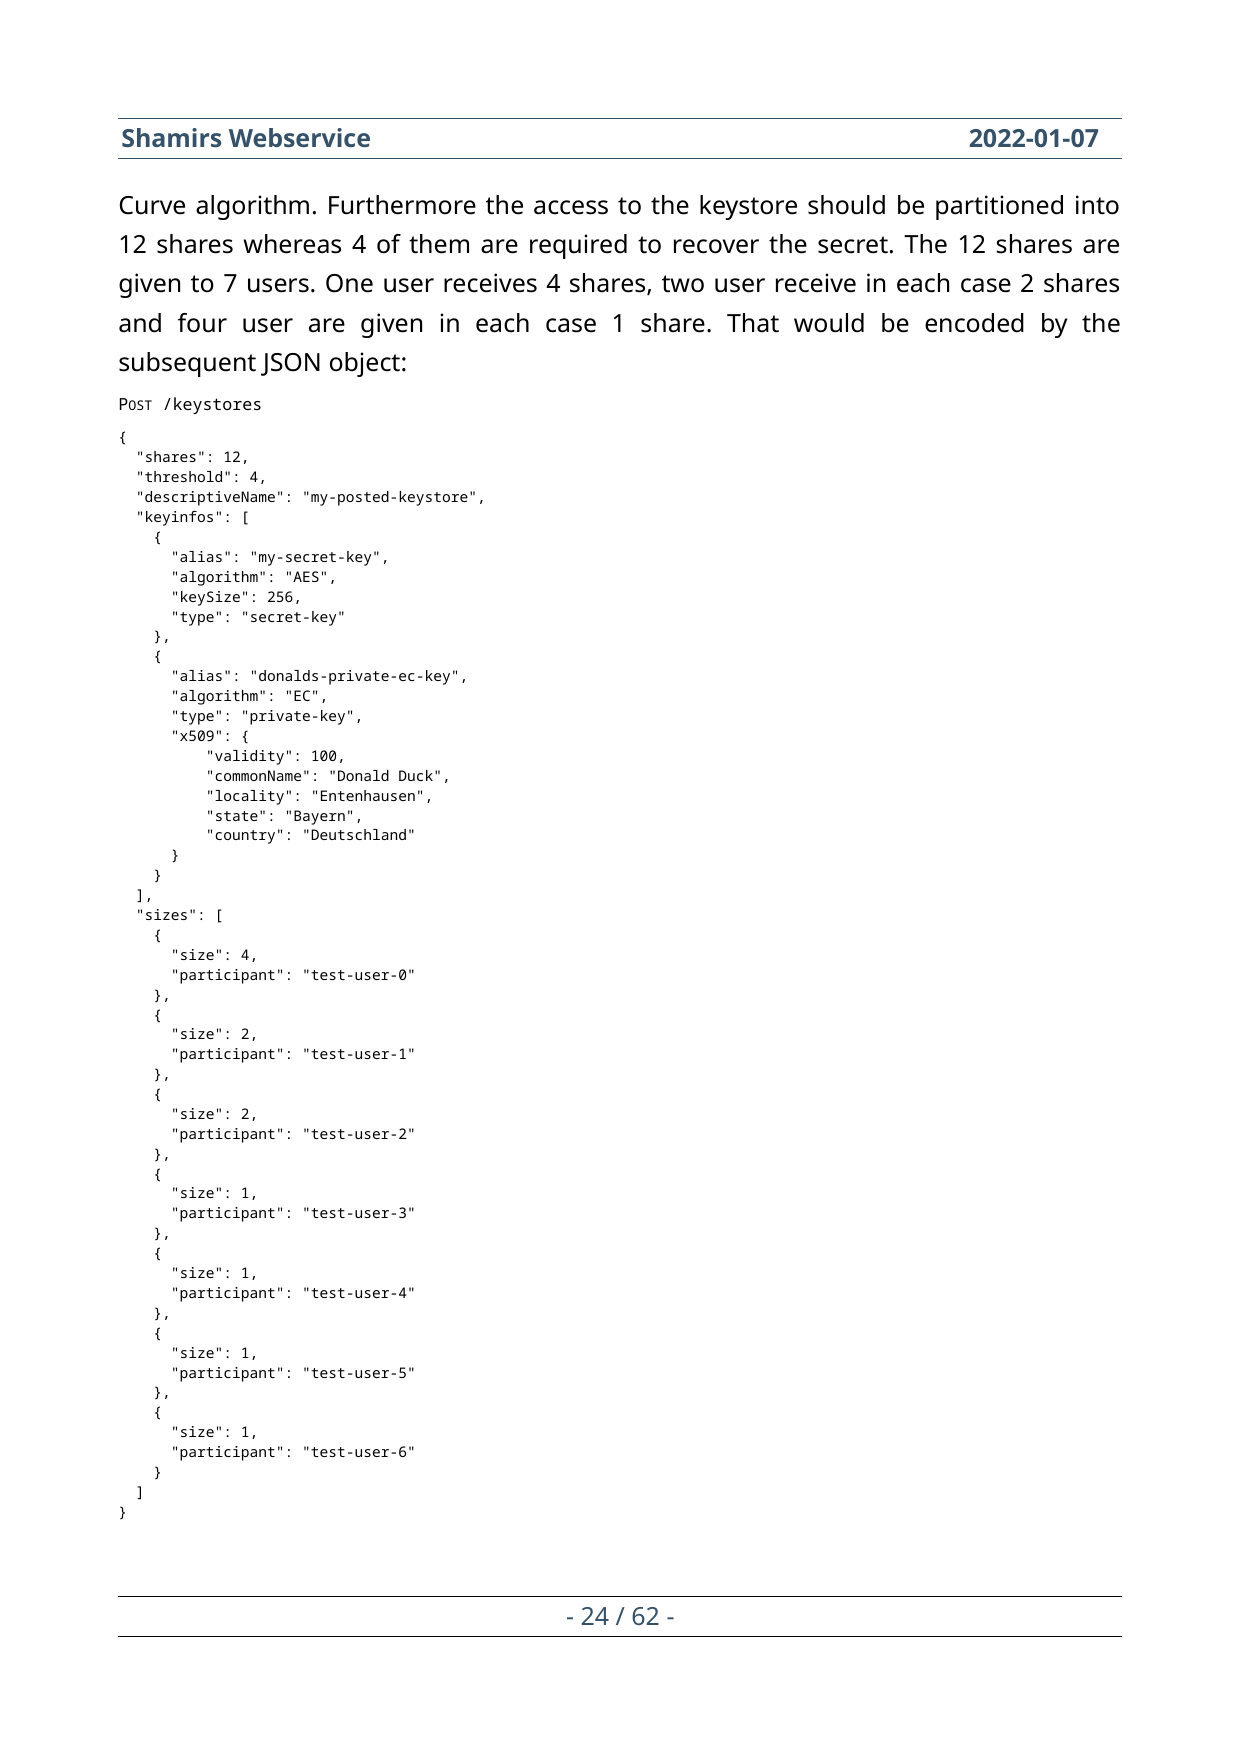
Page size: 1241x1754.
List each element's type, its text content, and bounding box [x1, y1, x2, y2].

text "algorithm": "EC", [118, 686, 1122, 706]
text "participant": "test-user-4" [118, 1283, 1122, 1303]
text "locality": "Entenhausen", [118, 785, 1122, 805]
text "x509": { [118, 726, 1122, 746]
text "participant": "test-user-2" [118, 1124, 1122, 1143]
text }, [118, 626, 1122, 646]
text "descriptiveName": "my-posted-keystore", [118, 487, 1122, 507]
text }, [118, 1303, 1122, 1323]
text { [118, 527, 1122, 547]
text }, [118, 1382, 1122, 1402]
text "commonName": "Donald Duck", [118, 766, 1122, 785]
text "participant": "test-user-5" [118, 1362, 1122, 1382]
text ] [118, 1482, 1122, 1502]
text }, [118, 1143, 1122, 1163]
text "size": 2, [118, 1104, 1122, 1124]
text "validity": 100, [118, 746, 1122, 766]
text { [118, 646, 1122, 666]
text "shares": 12, [118, 447, 1122, 467]
text "country": "Deutschland" [118, 825, 1122, 845]
text "keyinfos": [ [118, 507, 1122, 527]
text "threshold": 4, [118, 467, 1122, 487]
text { [118, 1004, 1122, 1024]
text { [118, 1323, 1122, 1342]
text "participant": "test-user-3" [118, 1203, 1122, 1223]
text "keySize": 256, [118, 586, 1122, 606]
text "state": "Bayern", [118, 805, 1122, 825]
text }, [118, 1223, 1122, 1243]
text { [118, 1243, 1122, 1263]
text "size": 1, [118, 1342, 1122, 1362]
text "alias": "donalds-private-ec-key", [118, 666, 1122, 686]
text "algorithm": "AES", [118, 567, 1122, 586]
text { [118, 1084, 1122, 1104]
text { [118, 925, 1122, 944]
text "type": "private-key", [118, 706, 1122, 726]
text { [118, 1402, 1122, 1422]
text "participant": "test-user-6" [118, 1442, 1122, 1462]
text ], [118, 885, 1122, 905]
text } [118, 1462, 1122, 1482]
text "participant": "test-user-1" [118, 1044, 1122, 1064]
text "alias": "my-secret-key", [118, 547, 1122, 567]
text } [118, 845, 1122, 865]
text }, [118, 1064, 1122, 1084]
text "size": 4, [118, 944, 1122, 964]
text Post /keystores [118, 392, 1122, 415]
text "size": 1, [118, 1422, 1122, 1442]
text Curve algorithm. Furthermore the access to the keystore should be partitioned into 12 shares whereas 4 of them are required to recover the secret. The 12 shares are given to 7 users. One user receives 4 shares, two user receive in each case 2 shares and four user are given in each case 1 share. That would be encoded by the subsequent JSON object: [118, 188, 1122, 378]
text "participant": "test-user-0" [118, 964, 1122, 984]
text }, [118, 984, 1122, 1004]
text "size": 1, [118, 1183, 1122, 1203]
text } [118, 865, 1122, 885]
text } [118, 1502, 1122, 1522]
text "size": 1, [118, 1263, 1122, 1283]
text { [118, 427, 1122, 447]
text "sizes": [ [118, 905, 1122, 925]
text "type": "secret-key" [118, 606, 1122, 626]
text "size": 2, [118, 1024, 1122, 1044]
text { [118, 1163, 1122, 1183]
